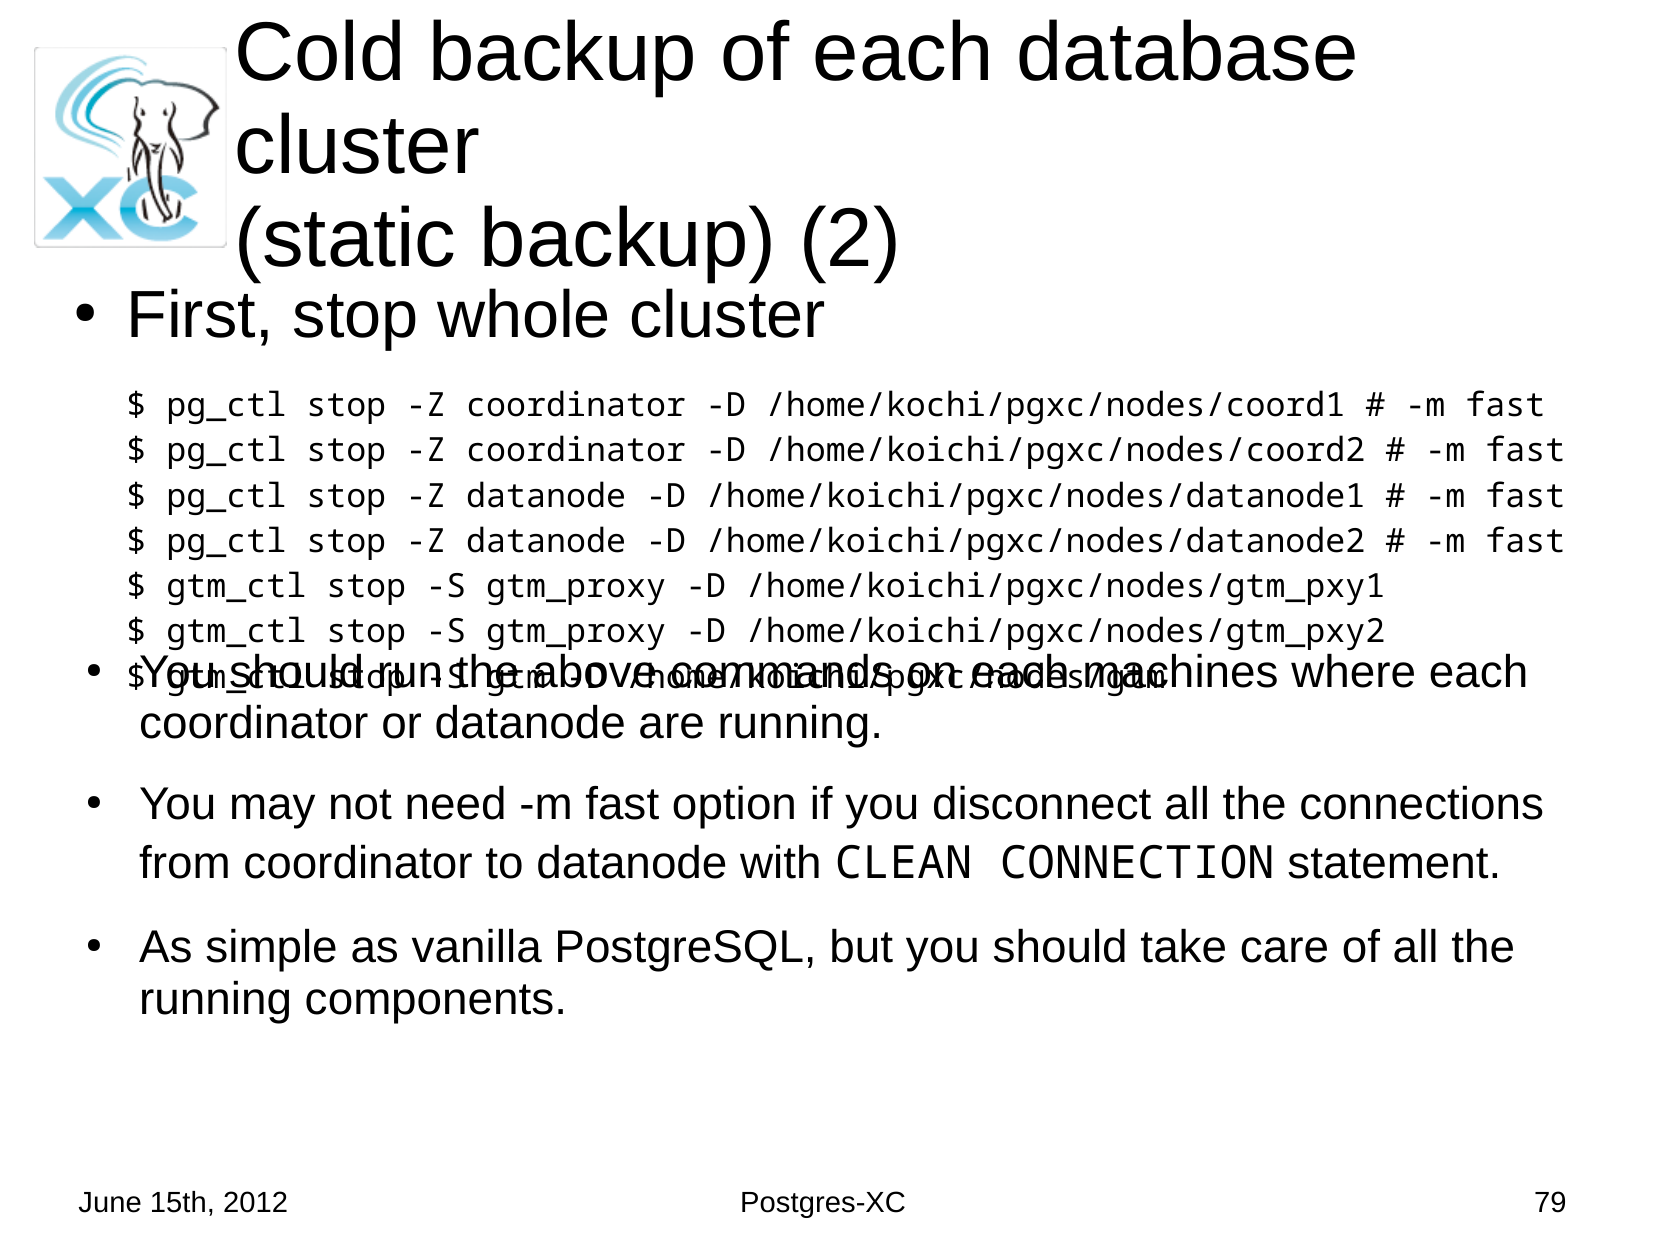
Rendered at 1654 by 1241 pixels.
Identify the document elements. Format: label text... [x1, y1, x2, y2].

list First, stop whole cluster $ pg_ctl stop -Z coordinator -D /home/kochi/pgxc/nodes/coord1 # -m fast $ pg_ctl stop -Z coordinator -D /home/koichi/pgxc/nodes/coord2 # -m fast $ pg_ctl stop -Z datanode -D /home/koichi/pgxc/nodes/datanode1 # -m fast $ pg_ctl stop -Z datanode -D /home/koichi/pgxc/nodes/datanode2 # -m fast $ gtm_ctl stop -S gtm_proxy -D /home/koichi/pgxc/nodes/gtm_pxy1 $ gtm_ctl stop -S gtm_proxy -D /home/koichi/pgxc/nodes/gtm_pxy2 $ gtm_ctl stop -S gtm -D /home/koichi/pgxc/nodes/gtm [55, 276, 1621, 650]
title Cold backup of each database cluster (static backup) (2) [234, 4, 1599, 276]
list You should run the above commands on each machines where each coordinator or datanode are running. You may not need -m fast option if you disconnect all the connections from coordinator to datanode with CLEAN CONNECTION statement. As simple as vanilla PostgreSQL, but you should take care of all the running components. [68, 646, 1634, 1019]
picture [34, 47, 227, 248]
